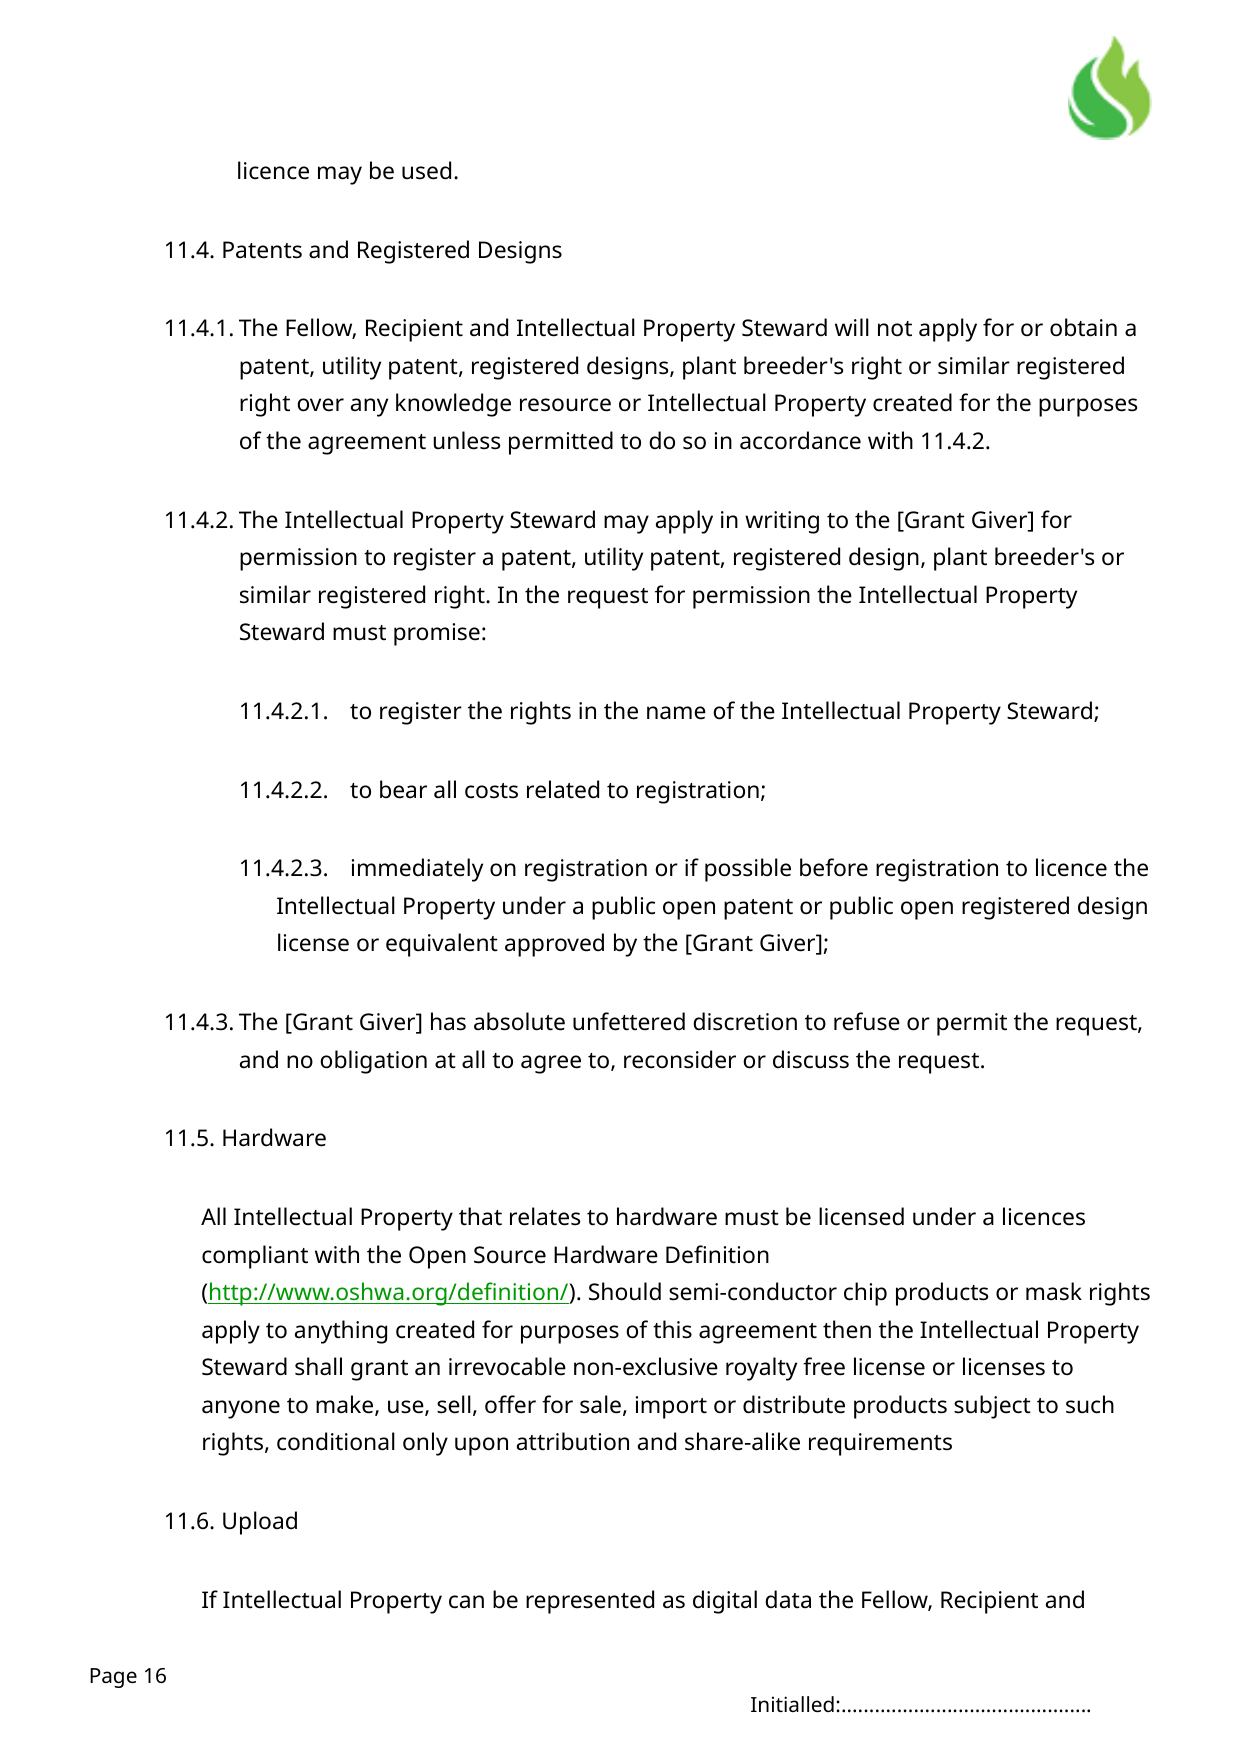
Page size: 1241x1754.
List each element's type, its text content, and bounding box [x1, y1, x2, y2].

subtitle to register the rights in the name of the Intellectual Property Steward; [238, 695, 1152, 726]
subtitle Patents and Registered Designs [163, 233, 1152, 265]
subtitle licence may be used. [161, 155, 1152, 186]
subtitle All Intellectual Property that relates to hardware must be licensed under a licences compliant with the Open Source Hardware Definition (http://www.oshwa.org/definition/). Should semi-conductor chip products or mask rights apply to anything created for purposes of this agreement then the Intellectual Property Steward shall grant an irrevocable non-exclusive royalty free license or licenses to anyone to make, use, sell, offer for sale, import or distribute products subject to such rights, conditional only upon attribution and share-alike requirements [163, 1201, 1152, 1457]
subtitle The Intellectual Property Steward may apply in writing to the [Grant Giver] for permission to register a patent, utility patent, registered design, plant breeder's or similar registered right. In the request for permission the Intellectual Property Steward must promise: [163, 503, 1152, 647]
subtitle Upload [163, 1505, 1152, 1536]
subtitle Hardware [163, 1122, 1152, 1153]
subtitle The [Grant Giver] has absolute unfettered discretion to refuse or permit the request, and no obligation at all to agree to, reconsider or discuss the request. [163, 1006, 1152, 1075]
subtitle immediately on registration or if possible before registration to licence the Intellectual Property under a public open patent or public open registered design license or equivalent approved by the [Grant Giver]; [238, 852, 1152, 958]
subtitle to bear all costs related to registration; [238, 773, 1152, 805]
subtitle If Intellectual Property can be represented as digital data the Fellow, Recipient and [163, 1583, 1152, 1615]
subtitle The Fellow, Recipient and Intellectual Property Steward will not apply for or obtain a patent, utility patent, registered designs, plant breeder's right or similar registered right over any knowledge resource or Intellectual Property created for the purposes of the agreement unless permitted to do so in accordance with 11.4.2. [163, 312, 1152, 456]
picture [1089, 35, 1152, 114]
